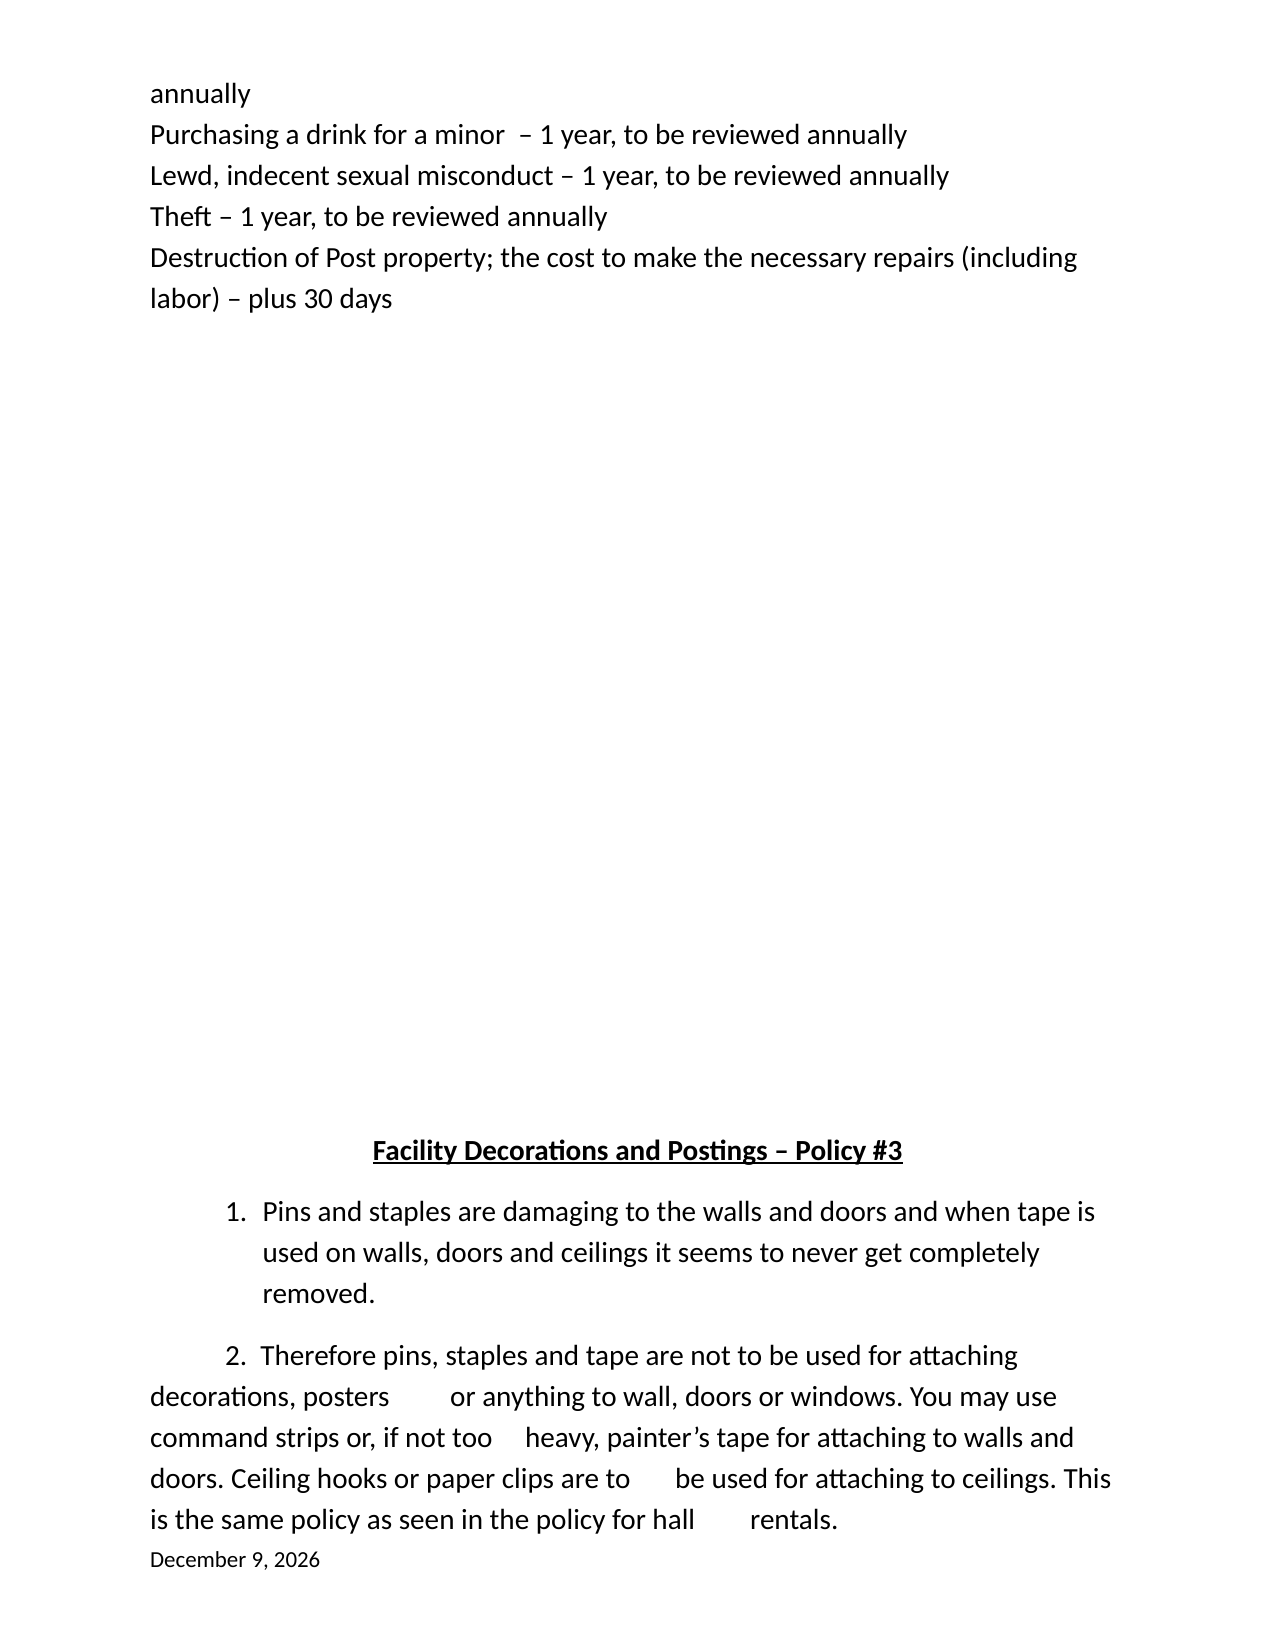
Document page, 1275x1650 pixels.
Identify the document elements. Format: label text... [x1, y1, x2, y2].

text Facility Decorations and Postings – Policy #3 [150, 1132, 1125, 1167]
list Pins and staples are damaging to the walls and doors and when tape is used on walls, doors and ceilings it seems to never get completely removed. [225, 1193, 1125, 1311]
list 2. Therefore pins, staples and tape are not to be used for attaching decorations, posters or anything to wall, doors or windows. You may use command strips or, if not too heavy, painter’s tape for attaching to walls and doors. Ceiling hooks or paper clips are to be used for attaching to ceilings. This is the same policy as seen in the policy for hall rentals. [150, 1337, 1125, 1536]
text annually Purchasing a drink for a minor – 1 year, to be reviewed annually Lewd, indecent sexual misconduct – 1 year, to be reviewed annually Theft – 1 year, to be reviewed annually Destruction of Post property; the cost to make the necessary repairs (including labor) – plus 30 days [150, 75, 1125, 315]
